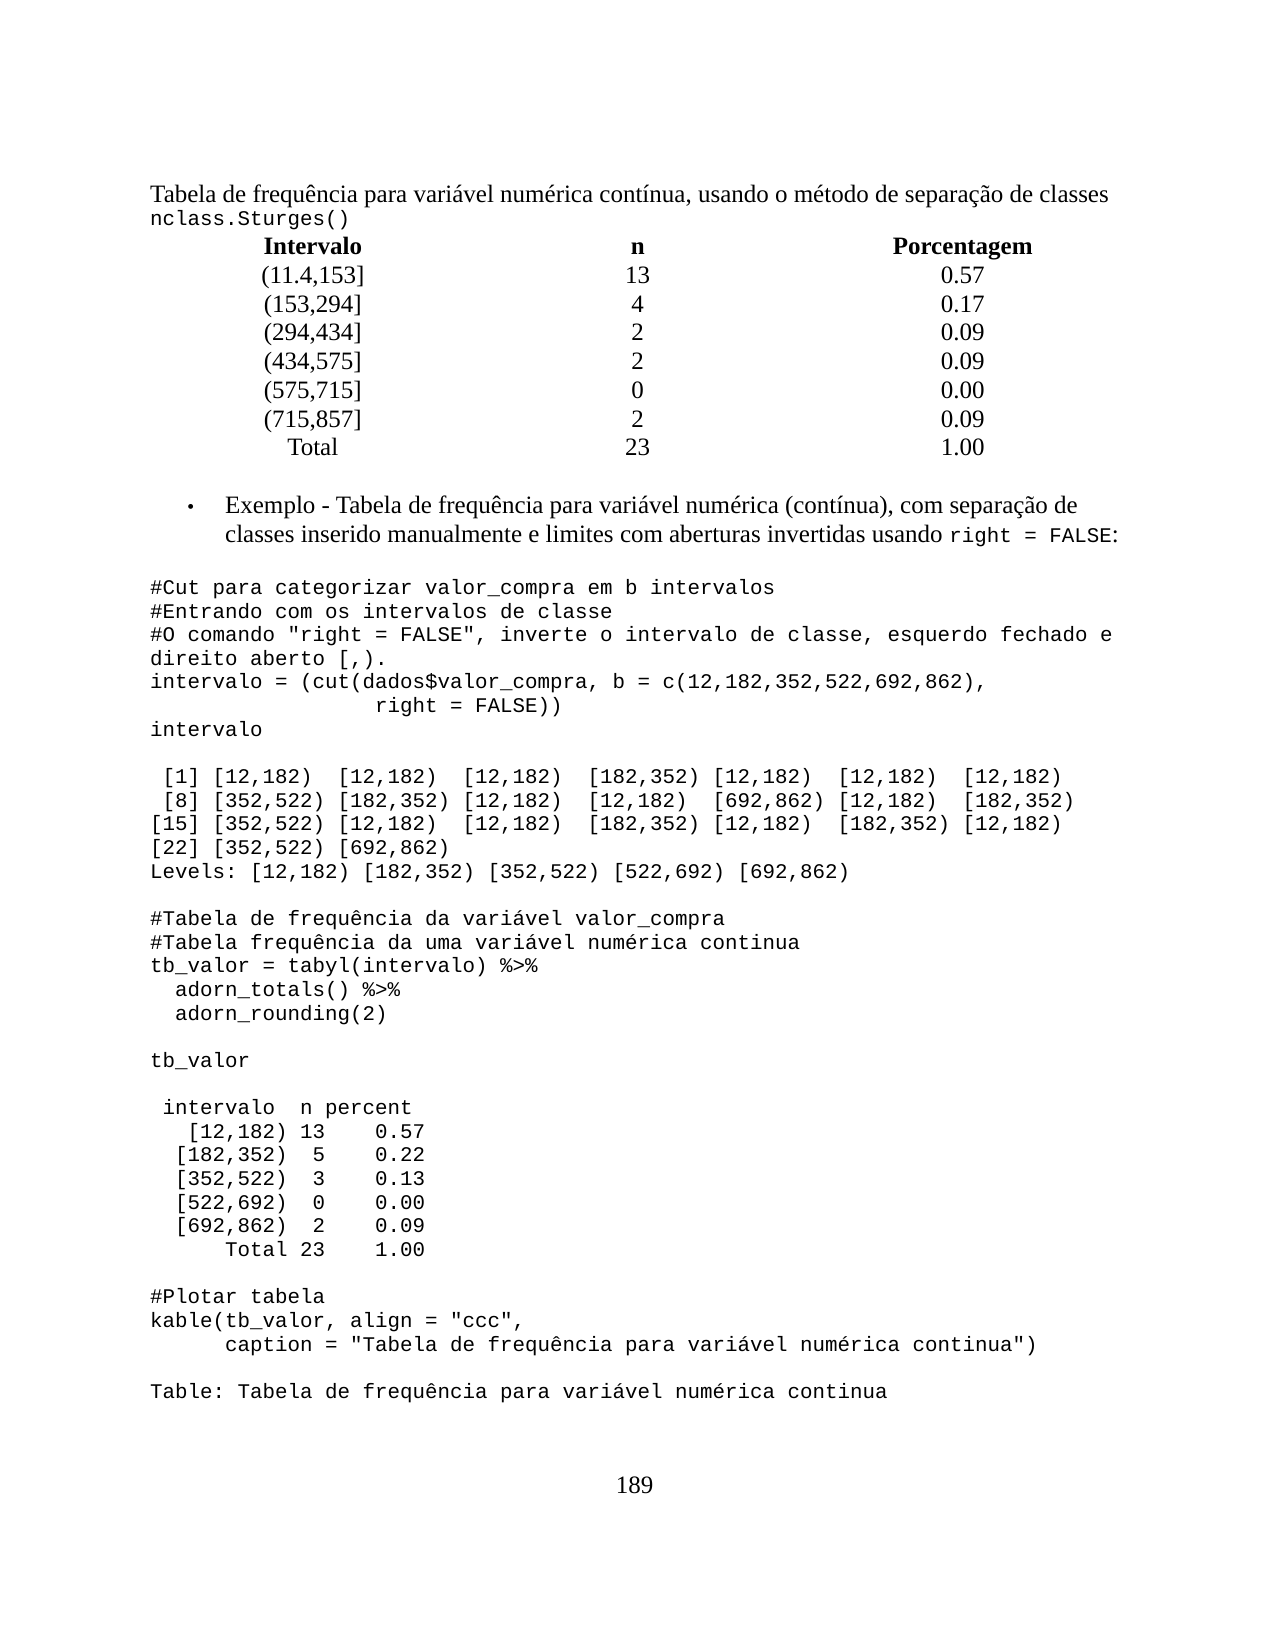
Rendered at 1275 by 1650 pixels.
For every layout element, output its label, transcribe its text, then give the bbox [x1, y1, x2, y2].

table_cell Total [150, 433, 475, 461]
text kable(tb_valor, align = "ccc", [150, 1310, 1125, 1334]
text [522,692) 0 0.00 [150, 1192, 1125, 1215]
text [12,182) 13 0.57 [150, 1121, 1125, 1144]
text caption = "Tabela de frequência para variável numérica continua") [150, 1334, 1125, 1357]
table_cell (575,715] [150, 375, 475, 404]
text tb_valor = tabyl(intervalo) %>% [150, 955, 1125, 979]
text #Cut para categorizar valor_compra em b intervalos [150, 577, 1125, 601]
text intervalo n percent [150, 1097, 1125, 1121]
text adorn_totals() %>% [150, 979, 1125, 1003]
text #Tabela de frequência da variável valor_compra [150, 908, 1125, 932]
text #Plotar tabela [150, 1286, 1125, 1310]
list Exemplo - Tabela de frequência para variável numérica (contínua), com separação de classes inserido manualmente e limites com aberturas invertidas usando right = FALSE: [187, 490, 1125, 577]
text [22] [352,522) [692,862) [150, 837, 1125, 861]
text [8] [352,522) [182,352) [12,182) [12,182) [692,862) [12,182) [182,352) [150, 790, 1125, 813]
table_cell (715,857] [150, 404, 475, 432]
text [182,352) 5 0.22 [150, 1144, 1125, 1168]
table_cell 2 [475, 346, 800, 375]
table_cell 0.00 [800, 375, 1125, 404]
text #O comando "right = FALSE", inverte o intervalo de classe, esquerdo fechado e direito aberto [,). [150, 624, 1125, 672]
text [15] [352,522) [12,182) [12,182) [182,352) [12,182) [182,352) [12,182) [150, 813, 1125, 837]
text Table: Tabela de frequência para variável numérica continua [150, 1381, 1125, 1404]
table_cell 4 [475, 289, 800, 317]
table_header Intervalo [150, 231, 475, 260]
table_cell 2 [475, 404, 800, 432]
text #Entrando com os intervalos de classe [150, 601, 1125, 624]
text #Tabela frequência da uma variável numérica continua [150, 932, 1125, 955]
table_cell 0.09 [800, 346, 1125, 375]
table_cell 0 [475, 375, 800, 404]
text adorn_rounding(2) [150, 1003, 1125, 1026]
table_header n [475, 231, 800, 260]
table_cell (294,434] [150, 318, 475, 346]
text Tabela de frequência para variável numérica contínua, usando o método de separação de classes nclass.Sturges() [150, 179, 1125, 231]
table_cell 2 [475, 318, 800, 346]
table_cell 0.09 [800, 404, 1125, 432]
table_cell 0.57 [800, 260, 1125, 289]
table_cell 13 [475, 260, 800, 289]
text Levels: [12,182) [182,352) [352,522) [522,692) [692,862) [150, 861, 1125, 884]
table_header Porcentagem [800, 231, 1125, 260]
table_cell 0.17 [800, 289, 1125, 317]
table_cell (434,575] [150, 346, 475, 375]
text [352,522) 3 0.13 [150, 1168, 1125, 1192]
text intervalo [150, 719, 1125, 742]
text Total 23 1.00 [150, 1239, 1125, 1263]
table_cell (153,294] [150, 289, 475, 317]
table_cell (11.4,153] [150, 260, 475, 289]
text tb_valor [150, 1050, 1125, 1073]
table_cell 1.00 [800, 433, 1125, 461]
table_cell 23 [475, 433, 800, 461]
text right = FALSE)) [150, 695, 1125, 719]
text intervalo = (cut(dados$valor_compra, b = c(12,182,352,522,692,862), [150, 672, 1125, 695]
text [1] [12,182) [12,182) [12,182) [182,352) [12,182) [12,182) [12,182) [150, 766, 1125, 790]
text [692,862) 2 0.09 [150, 1215, 1125, 1239]
table_cell 0.09 [800, 318, 1125, 346]
